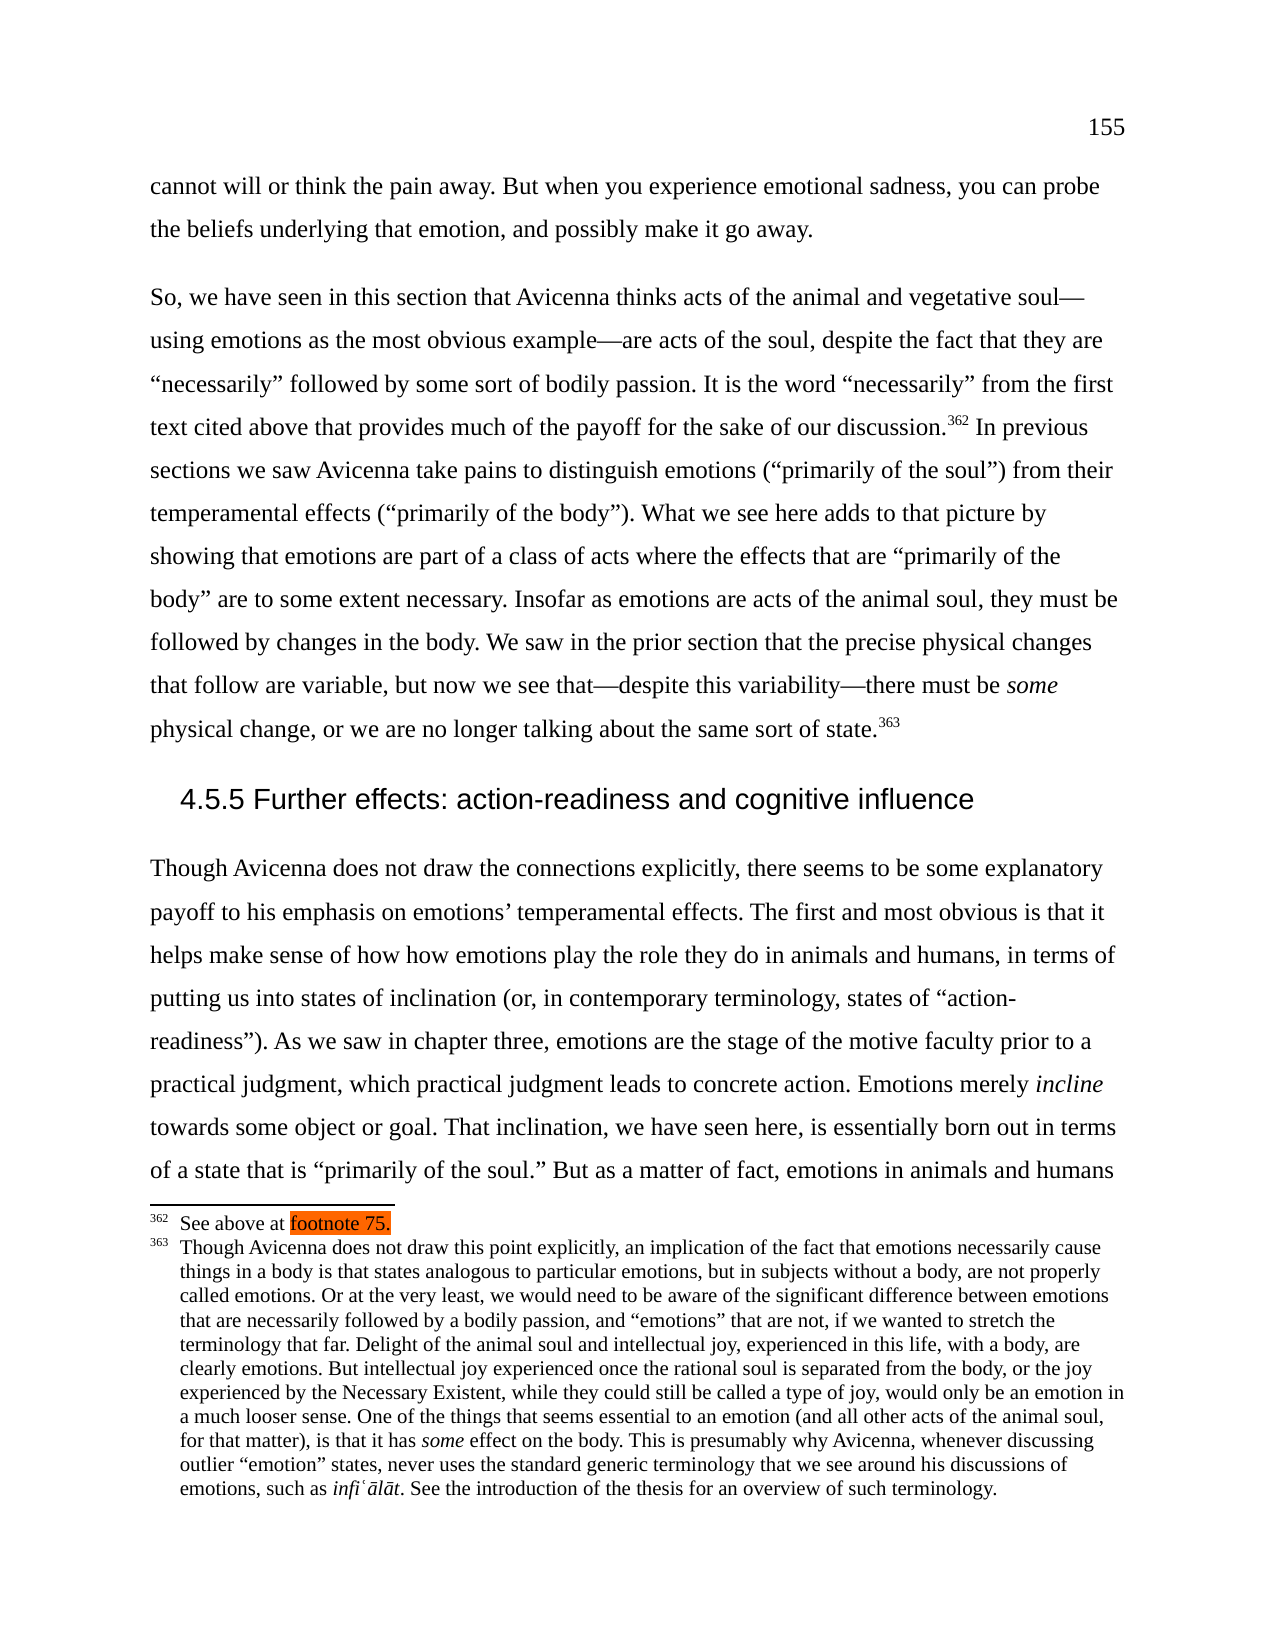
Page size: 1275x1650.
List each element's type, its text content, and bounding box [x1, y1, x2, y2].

text cannot will or think the pain away. But when you experience emotional sadness, you can probe the beliefs underlying that emotion, and possibly make it go away. [150, 171, 1125, 243]
subtitle 4.5.5 Further effects: action-readiness and cognitive influence [180, 782, 1125, 816]
text See above at footnote 75. [150, 1211, 1125, 1235]
text Though Avicenna does not draw the connections explicitly, there seems to be some explanatory payoff to his emphasis on emotions’ temperamental effects. The first and most obvious is that it helps make sense of how how emotions play the role they do in animals and humans, in terms of putting us into states of inclination (or, in contemporary terminology, states of “action-readiness”). As we saw in chapter three, emotions are the stage of the motive faculty prior to a practical judgment, which practical judgment leads to concrete action. Emotions merely incline towards some object or goal. That inclination, we have seen here, is essentially born out in terms of a state that is “primarily of the soul.” But as a matter of fact, emotions in animals and humans [150, 853, 1125, 1184]
text So, we have seen in this section that Avicenna thinks acts of the animal and vegetative soul—using emotions as the most obvious example—are acts of the soul, despite the fact that they are “necessarily” followed by some sort of bodily passion. It is the word “necessarily” from the first text cited above that provides much of the payoff for the sake of our discussion. In previous sections we saw Avicenna take pains to distinguish emotions (“primarily of the soul”) from their temperamental effects (“primarily of the body”). What we see here adds to that picture by showing that emotions are part of a class of acts where the effects that are “primarily of the body” are to some extent necessary. Insofar as emotions are acts of the animal soul, they must be followed by changes in the body. We saw in the prior section that the precise physical changes that follow are variable, but now we see that—despite this variability—there must be some physical change, or we are no longer talking about the same sort of state. [150, 282, 1125, 742]
text Though Avicenna does not draw this point explicitly, an implication of the fact that emotions necessarily cause things in a body is that states analogous to particular emotions, but in subjects without a body, are not properly called emotions. Or at the very least, we would need to be aware of the significant difference between emotions that are necessarily followed by a bodily passion, and “emotions” that are not, if we wanted to stretch the terminology that far. Delight of the animal soul and intellectual joy, experienced in this life, with a body, are clearly emotions. But intellectual joy experienced once the rational soul is separated from the body, or the joy experienced by the Necessary Existent, while they could still be called a type of joy, would only be an emotion in a much looser sense. One of the things that seems essential to an emotion (and all other acts of the animal soul, for that matter), is that it has some effect on the body. This is presumably why Avicenna, whenever discussing outlier “emotion” states, never uses the standard generic terminology that we see around his discussions of emotions, such as infiʿālāt. See the introduction of the thesis for an overview of such terminology. [150, 1235, 1125, 1500]
